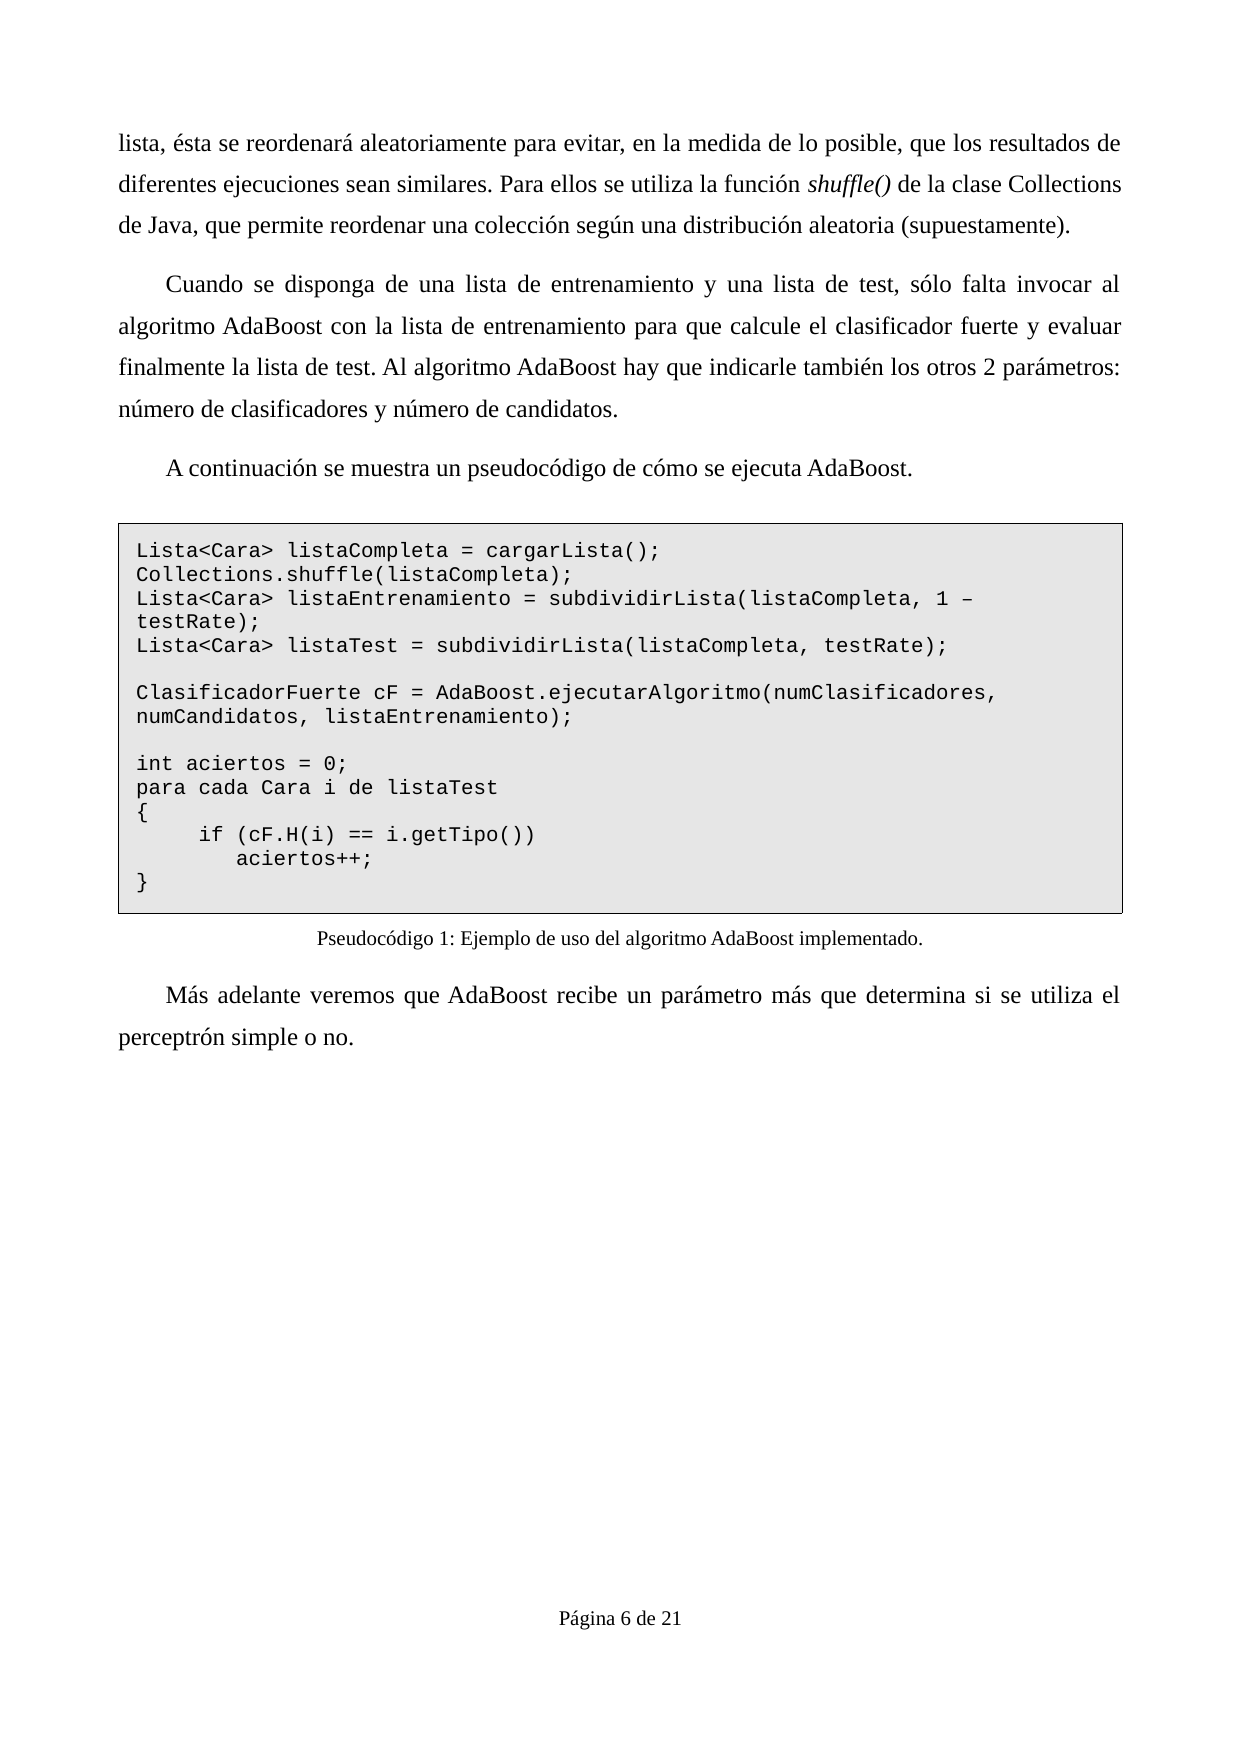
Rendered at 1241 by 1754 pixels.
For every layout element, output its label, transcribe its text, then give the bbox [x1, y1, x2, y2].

text Cuando se disponga de una lista de entrenamiento y una lista de test, sólo falta invocar al algoritmo AdaBoost con la lista de entrenamiento para que calcule el clasificador fuerte y evaluar finalmente la lista de test. Al algoritmo AdaBoost hay que indicarle también los otros 2 parámetros: número de clasificadores y número de candidatos. [118, 260, 1122, 425]
text Más adelante veremos que AdaBoost recibe un parámetro más que determina si se utiliza el perceptrón simple o no. [118, 971, 1122, 1054]
text A continuación se muestra un pseudocódigo de cómo se ejecuta AdaBoost. [118, 443, 1122, 484]
text Pseudocódigo 1: Ejemplo de uso del algoritmo AdaBoost implementado. [118, 926, 1122, 949]
text lista, ésta se reordenará aleatoriamente para evitar, en la medida de lo posible, que los resultados de diferentes ejecuciones sean similares. Para ellos se utiliza la función shuffle() de la clase Collections de Java, que permite reordenar una colección según una distribución aleatoria (supuestamente). [118, 118, 1122, 242]
table_header Lista<Cara> listaCompleta = cargarLista(); Collections.shuffle(listaCompleta); Lista<Cara> listaEntrenamiento = subdividirLista(listaCompleta, 1 – testRate); Lista<Cara> listaTest = subdividirLista(listaCompleta, testRate); ClasificadorFuerte cF = AdaBoost.ejecutarAlgoritmo(numClasificadores, numCandidatos, listaEntrenamiento); int aciertos = 0; para cada Cara i de listaTest { if (cF.H(i) == i.getTipo()) aciertos++; } [119, 524, 1122, 913]
